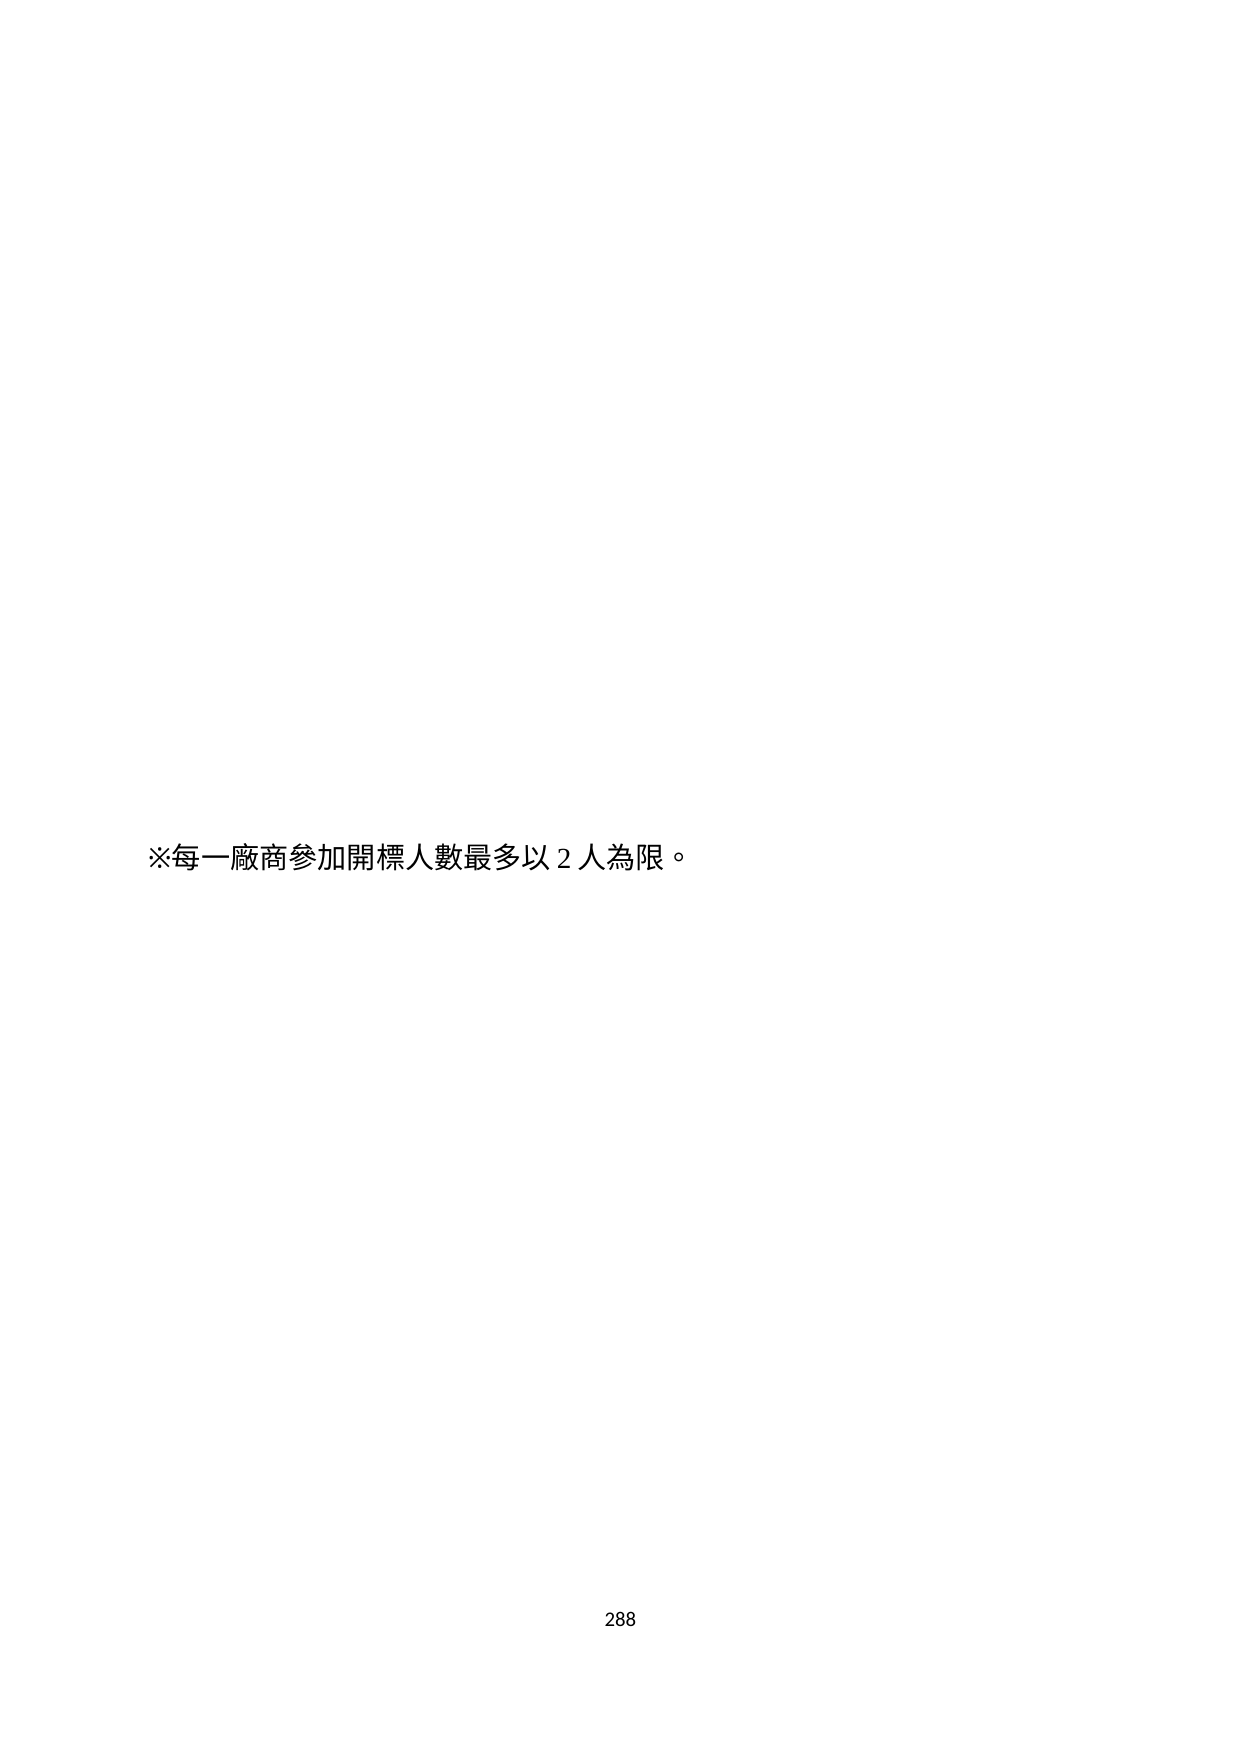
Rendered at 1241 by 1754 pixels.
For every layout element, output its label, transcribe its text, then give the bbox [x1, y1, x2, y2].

text ※每一廠商參加開標人數最多以2人為限。 [148, 814, 1092, 877]
